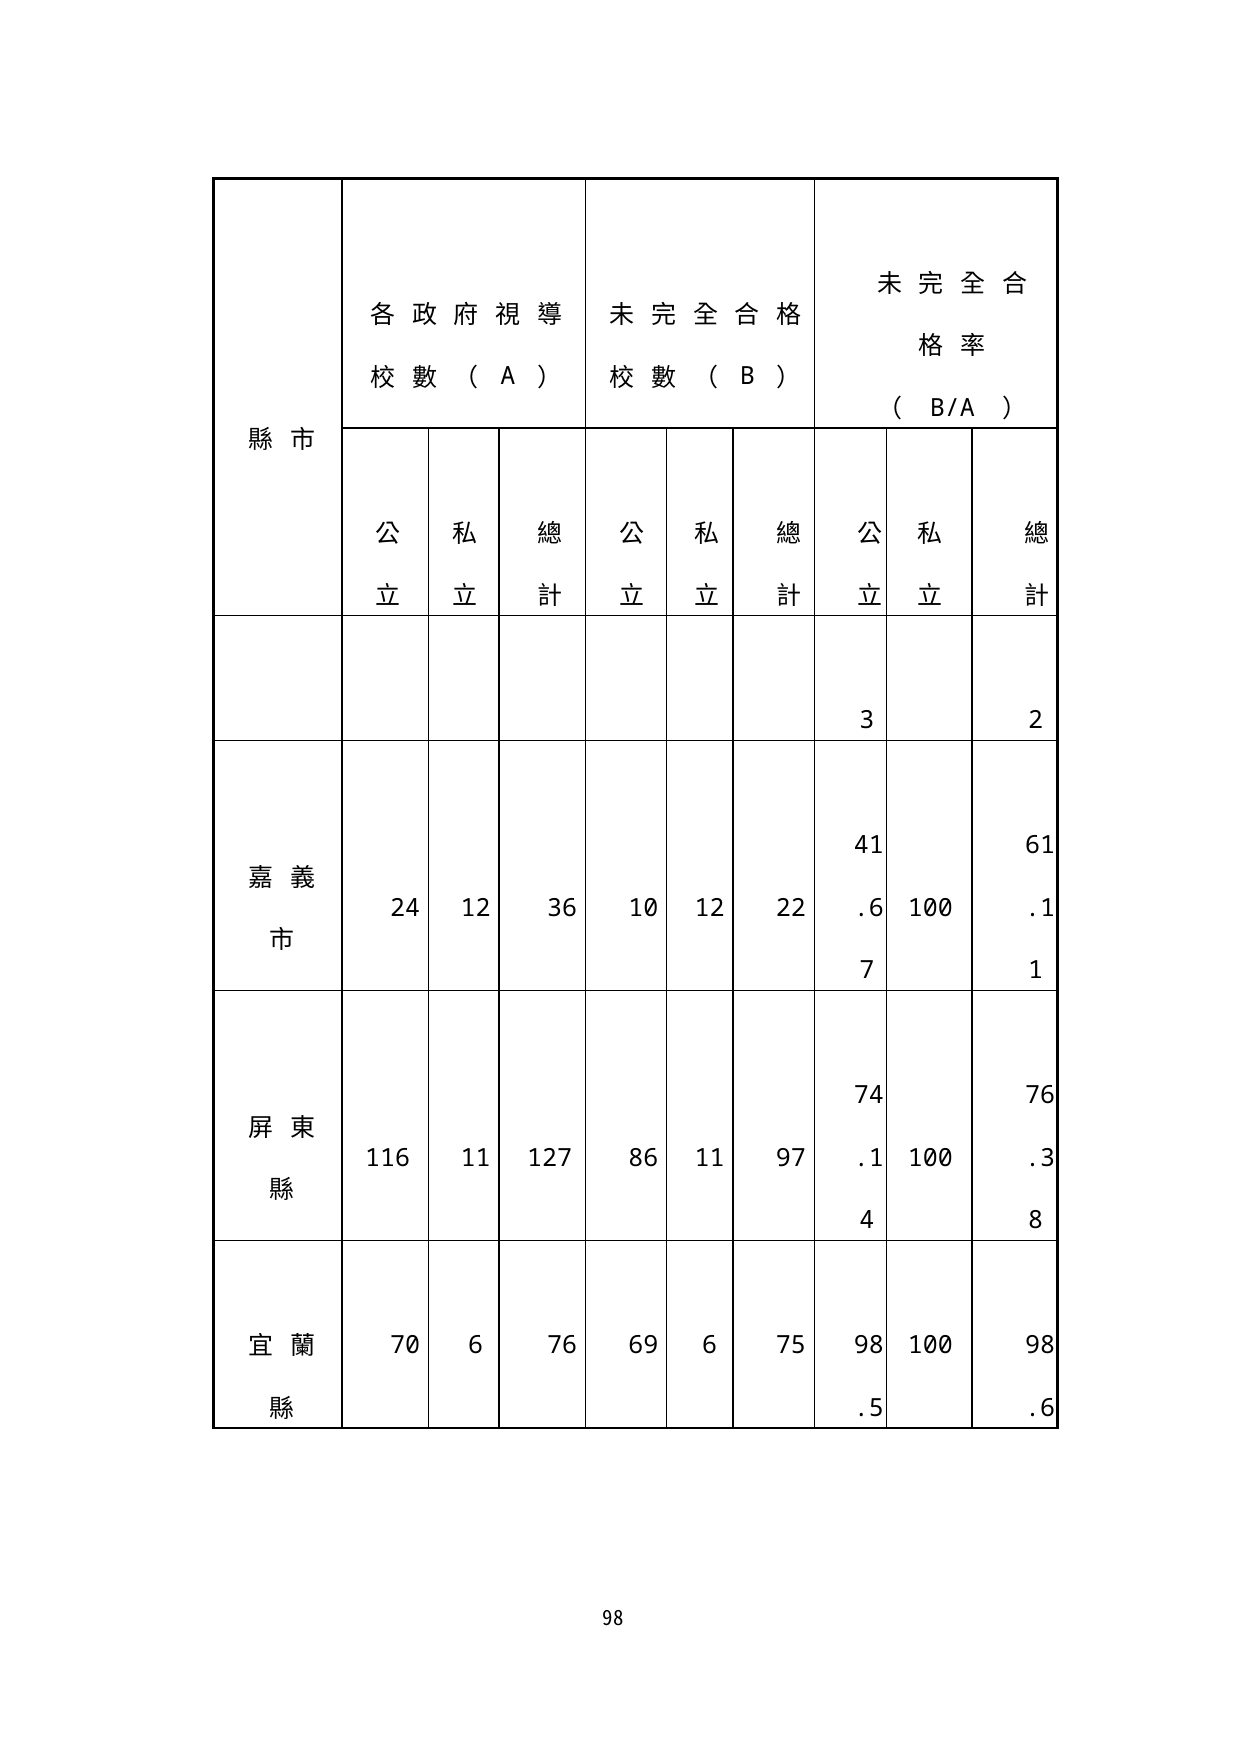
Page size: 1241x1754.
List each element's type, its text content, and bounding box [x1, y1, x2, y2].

table_cell 6 [429, 1241, 498, 1427]
table_cell 公立 [586, 429, 666, 615]
table_cell 22 [734, 741, 814, 990]
table_cell [887, 616, 971, 740]
table_cell [429, 616, 498, 740]
table_cell 總計 [973, 429, 1056, 615]
table_cell 61.11 [973, 741, 1056, 990]
table_header 未完全合格校數（B） [586, 180, 814, 427]
table_cell 6 [667, 1241, 732, 1427]
table_cell 11 [429, 991, 498, 1240]
table_cell 3 [815, 616, 886, 740]
table_cell 總計 [500, 429, 585, 615]
table_cell 12 [429, 741, 498, 990]
table_cell 116 [343, 991, 428, 1240]
table_cell 97 [734, 991, 814, 1240]
table_cell 公立 [815, 429, 886, 615]
table_cell [734, 616, 814, 740]
table_cell 總計 [734, 429, 814, 615]
table_cell 24 [343, 741, 428, 990]
table_cell 公立 [343, 429, 428, 615]
table_cell 宜蘭縣 [215, 1241, 341, 1427]
table_cell 70 [343, 1241, 428, 1427]
table_cell 10 [586, 741, 666, 990]
table_cell 98.6 [973, 1241, 1056, 1427]
table_cell 100 [887, 991, 971, 1240]
table_cell 屏東縣 [215, 991, 341, 1240]
table_cell 私立 [667, 429, 732, 615]
table_cell 76.38 [973, 991, 1056, 1240]
table_cell 11 [667, 991, 732, 1240]
table_cell 75 [734, 1241, 814, 1427]
table_header 各政府視導校數（A） [343, 180, 585, 427]
table_cell 2 [973, 616, 1056, 740]
table_cell 98.5 [815, 1241, 886, 1427]
table_header 縣市 [215, 180, 341, 615]
table_cell [343, 616, 428, 740]
table_cell 69 [586, 1241, 666, 1427]
table_cell 私立 [887, 429, 971, 615]
table_cell [667, 616, 732, 740]
table_header 未完全合格率（B/A） [815, 180, 1056, 427]
table_cell [500, 616, 585, 740]
table_cell 86 [586, 991, 666, 1240]
table_cell 嘉義市 [215, 741, 341, 990]
table_cell 12 [667, 741, 732, 990]
table_cell 41.67 [815, 741, 886, 990]
table_cell 私立 [429, 429, 498, 615]
table_cell 100 [887, 1241, 971, 1427]
table_cell 76 [500, 1241, 585, 1427]
table_cell 74.14 [815, 991, 886, 1240]
table_cell 36 [500, 741, 585, 990]
table_cell 100 [887, 741, 971, 990]
table_cell [586, 616, 666, 740]
table_cell 127 [500, 991, 585, 1240]
table_cell [215, 616, 341, 740]
